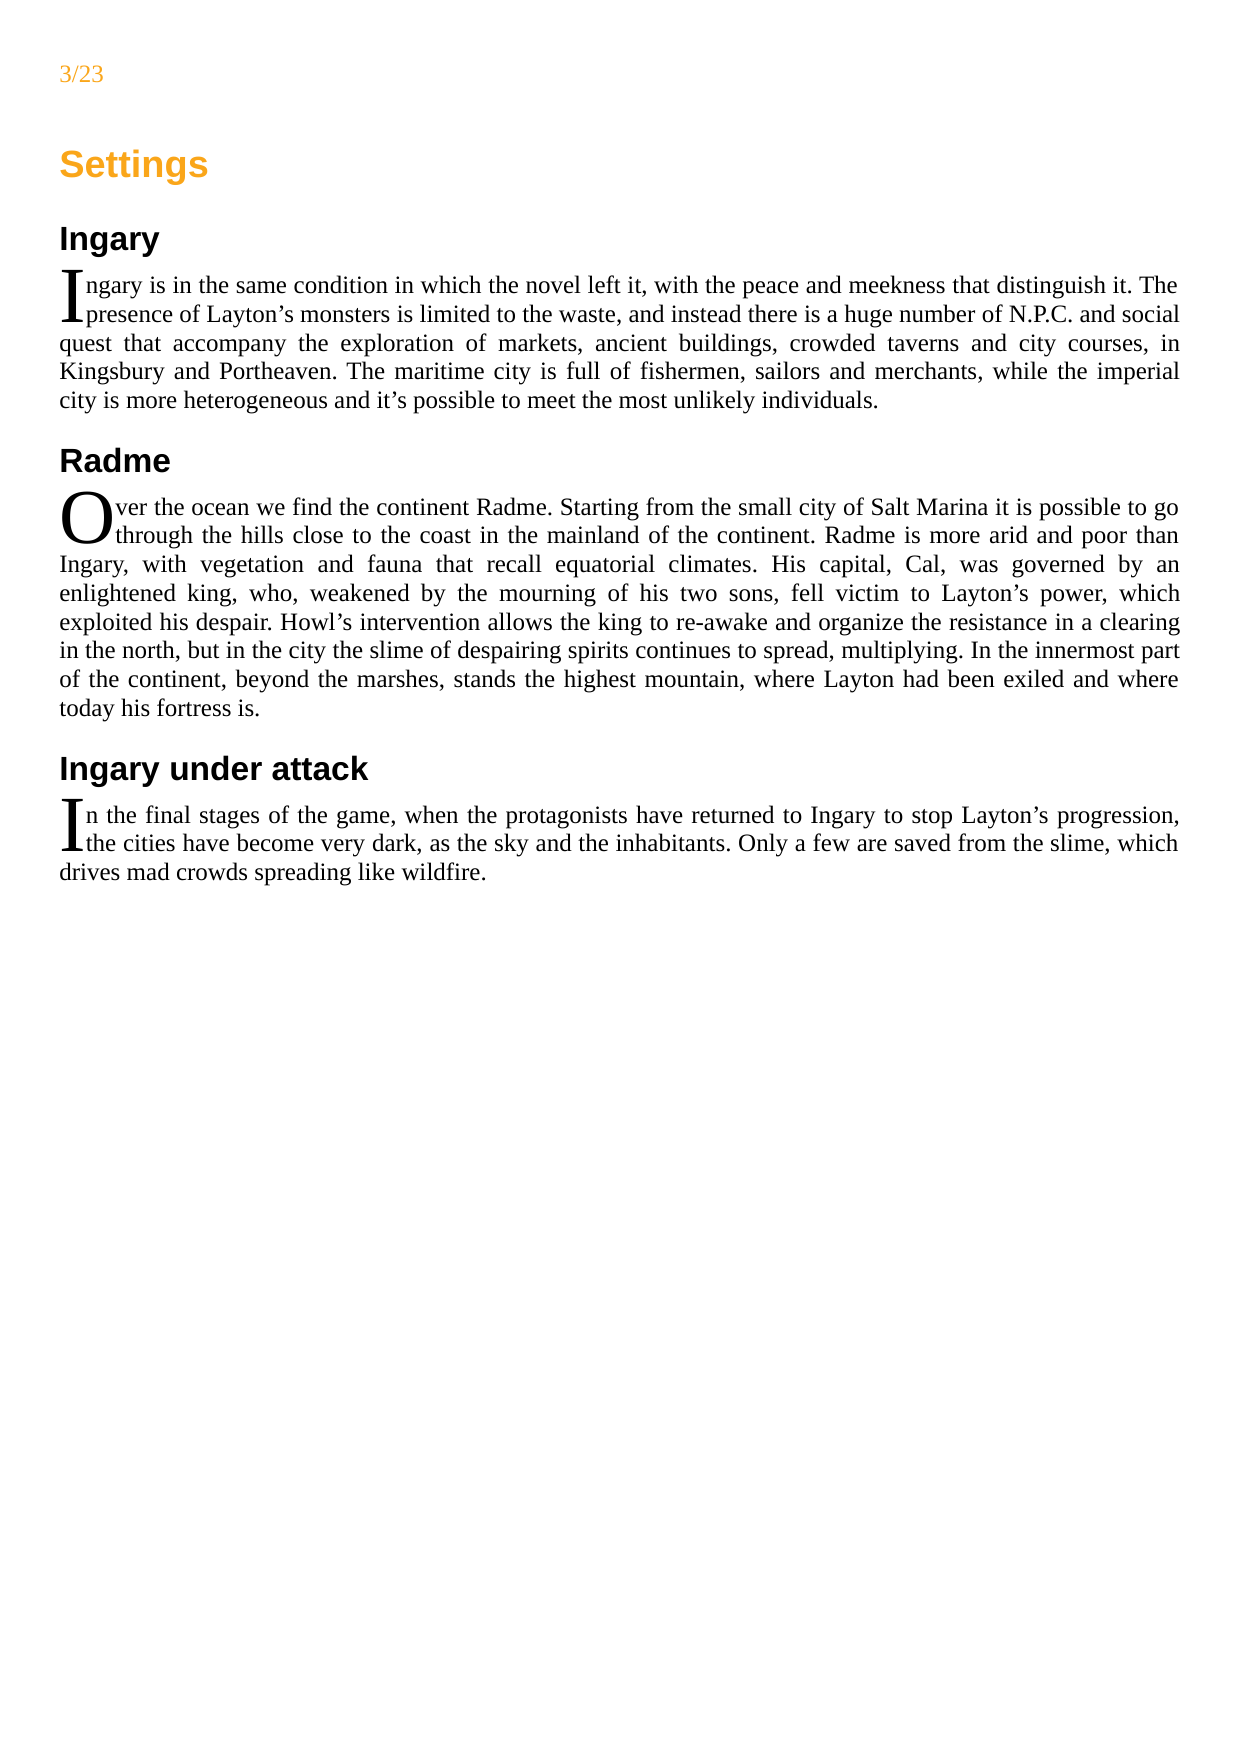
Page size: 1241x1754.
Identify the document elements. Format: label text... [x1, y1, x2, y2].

subtitle Settings [59, 142, 1181, 186]
subtitle Ingary under attack [59, 748, 1181, 787]
text Ingary is in the same condition in which the novel left it, with the peace and meekness that distinguish it. The presence of Layton’s monsters is limited to the waste, and instead there is a huge number of N.P.C. and social quest that accompany the exploration of markets, ancient buildings, crowded taverns and city courses, in Kingsbury and Portheaven. The maritime city is full of fishermen, sailors and merchants, while the imperial city is more heterogeneous and it’s possible to meet the most unlikely individuals. [59, 270, 1181, 414]
subtitle Ingary [59, 219, 1181, 258]
text In the final stages of the game, when the protagonists have returned to Ingary to stop Layton’s progression, the cities have become very dark, as the sky and the inhabitants. Only a few are saved from the slime, which drives mad crowds spreading like wildfire. [59, 800, 1181, 886]
text Over the ocean we find the continent Radme. Starting from the small city of Salt Marina it is possible to go through the hills close to the coast in the mainland of the continent. Radme is more arid and poor than Ingary, with vegetation and fauna that recall equatorial climates. His capital, Cal, was governed by an enlightened king, who, weakened by the mourning of his two sons, fell victim to Layton’s power, which exploited his despair. Howl’s intervention allows the king to re-awake and organize the resistance in a clearing in the north, but in the city the slime of despairing spirits continues to spread, multiplying. In the innermost part of the continent, beyond the marshes, stands the highest mountain, where Layton had been exiled and where today his fortress is. [59, 492, 1181, 722]
subtitle Radme [59, 441, 1181, 479]
